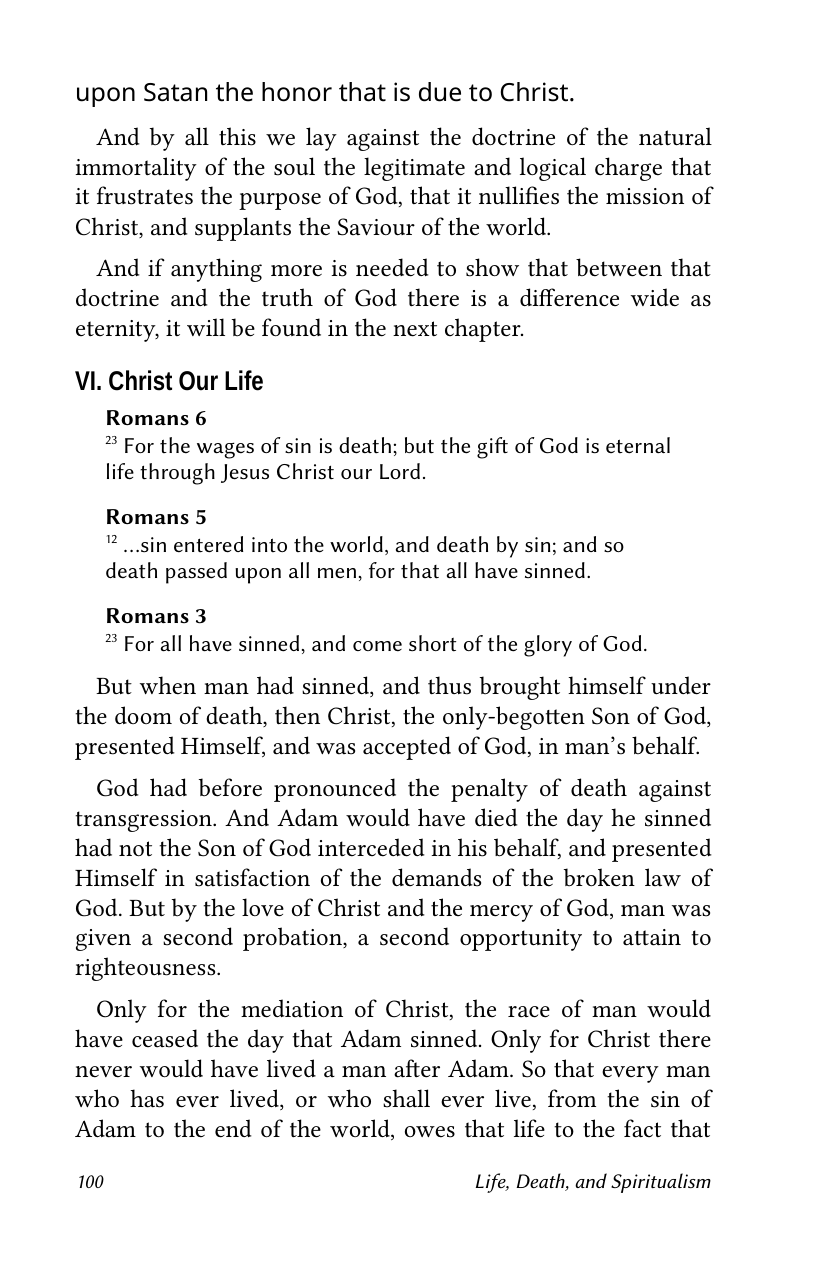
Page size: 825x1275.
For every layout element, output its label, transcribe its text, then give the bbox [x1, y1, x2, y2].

text Romans 6 [105, 405, 712, 431]
text And if anything more is needed to show that between that doctrine and the truth of God there is a difference wide as eternity, it will be found in the next chapter. [75, 254, 712, 343]
text Only for the mediation of Christ, the race of man would have ceased the day that Adam sinned. Only for Christ there never would have lived a man after Adam. So that every man who has ever lived, or who shall ever live, from the sin of Adam to the end of the world, owes that life to the fact that [75, 995, 712, 1143]
text And by all this we lay against the doctrine of the natural immortality of the soul the legitimate and logical charge that it frustrates the purpose of God, that it nullifies the mission of Christ, and supplants the Saviour of the world. [75, 123, 712, 241]
text 12 ...sin entered into the world, and death by sin; and so death passed upon all men, for that all have sinned. [105, 532, 682, 584]
subtitle VI. Christ Our Life [75, 365, 712, 396]
text But when man had sinned, and thus brought himself under the doom of death, then Christ, the only-begotten Son of God, presented Himself, and was accepted of God, in man’s behalf. [75, 672, 712, 761]
text God had before pronounced the penalty of death against transgression. And Adam would have died the day he sinned had not the Son of God interceded in his behalf, and presented Himself in satisfaction of the demands of the broken law of God. But by the love of Christ and the mercy of God, man was given a second probation, a second opportunity to attain to righteousness. [75, 774, 712, 982]
text Romans 5 [105, 504, 712, 530]
text 23 For the wages of sin is death; but the gift of God is eternal life through Jesus Christ our Lord. [105, 433, 682, 486]
text upon Satan the honor that is due to Christ. [75, 75, 712, 109]
text Romans 3 [105, 603, 712, 629]
text 23 For all have sinned, and come short of the glory of God. [105, 631, 682, 657]
